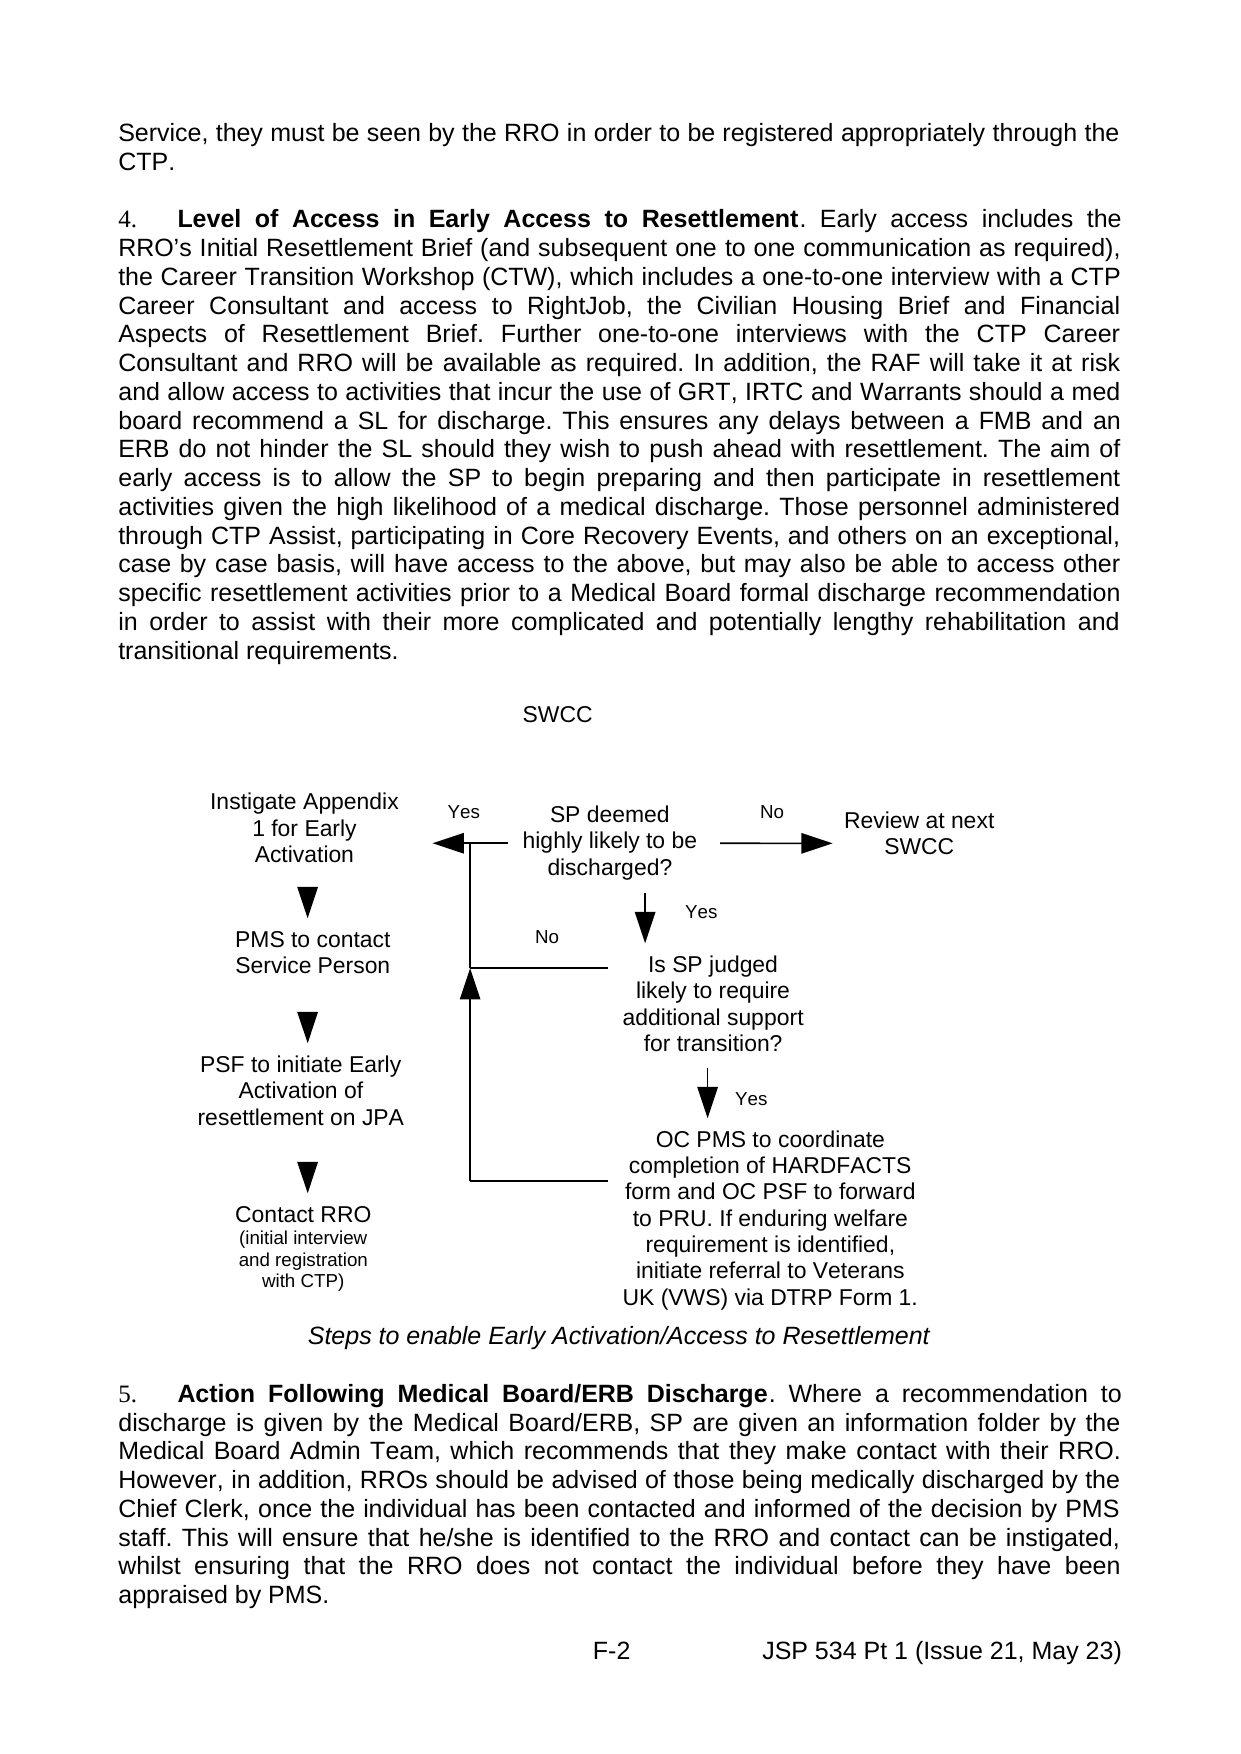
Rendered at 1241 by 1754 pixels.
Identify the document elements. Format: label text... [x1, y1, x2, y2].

text Steps to enable Early Activation/Access to Resettlement [118, 1321, 1122, 1350]
list Action Following Medical Board/ERB Discharge. Where a recommendation to discharge is given by the Medical Board/ERB, SP are given an information folder by the Medical Board Admin Team, which recommends that they make contact with their RRO. However, in addition, RROs should be advised of those being medically discharged by the Chief Clerk, once the individual has been contacted and informed of the decision by PMS staff. This will ensure that he/she is identified to the RRO and contact can be instigated, whilst ensuring that the RRO does not contact the individual before they have been appraised by PMS. [118, 1379, 1122, 1609]
list Level of Access in Early Access to Resettlement. Early access includes the RRO’s Initial Resettlement Brief (and subsequent one to one communication as required), the Career Transition Workshop (CTW), which includes a one-to-one interview with a CTP Career Consultant and access to RightJob, the Civilian Housing Brief and Financial Aspects of Resettlement Brief. Further one-to-one interviews with the CTP Career Consultant and RRO will be available as required. In addition, the RAF will take it at risk and allow access to activities that incur the use of GRT, IRTC and Warrants should a med board recommend a SL for discharge. This ensures any delays between a FMB and an ERB do not hinder the SL should they wish to push ahead with resettlement. The aim of early access is to allow the SP to begin preparing and then participate in resettlement activities given the high likelihood of a medical discharge. Those personnel administered through CTP Assist, participating in Core Recovery Events, and others on an exceptional, case by case basis, will have access to the above, but may also be able to access other specific resettlement activities prior to a Medical Board formal discharge recommendation in order to assist with their more complicated and potentially lengthy rehabilitation and transitional requirements. [118, 204, 1122, 664]
list Service, they must be seen by the RRO in order to be registered appropriately through the CTP. [118, 118, 1122, 176]
